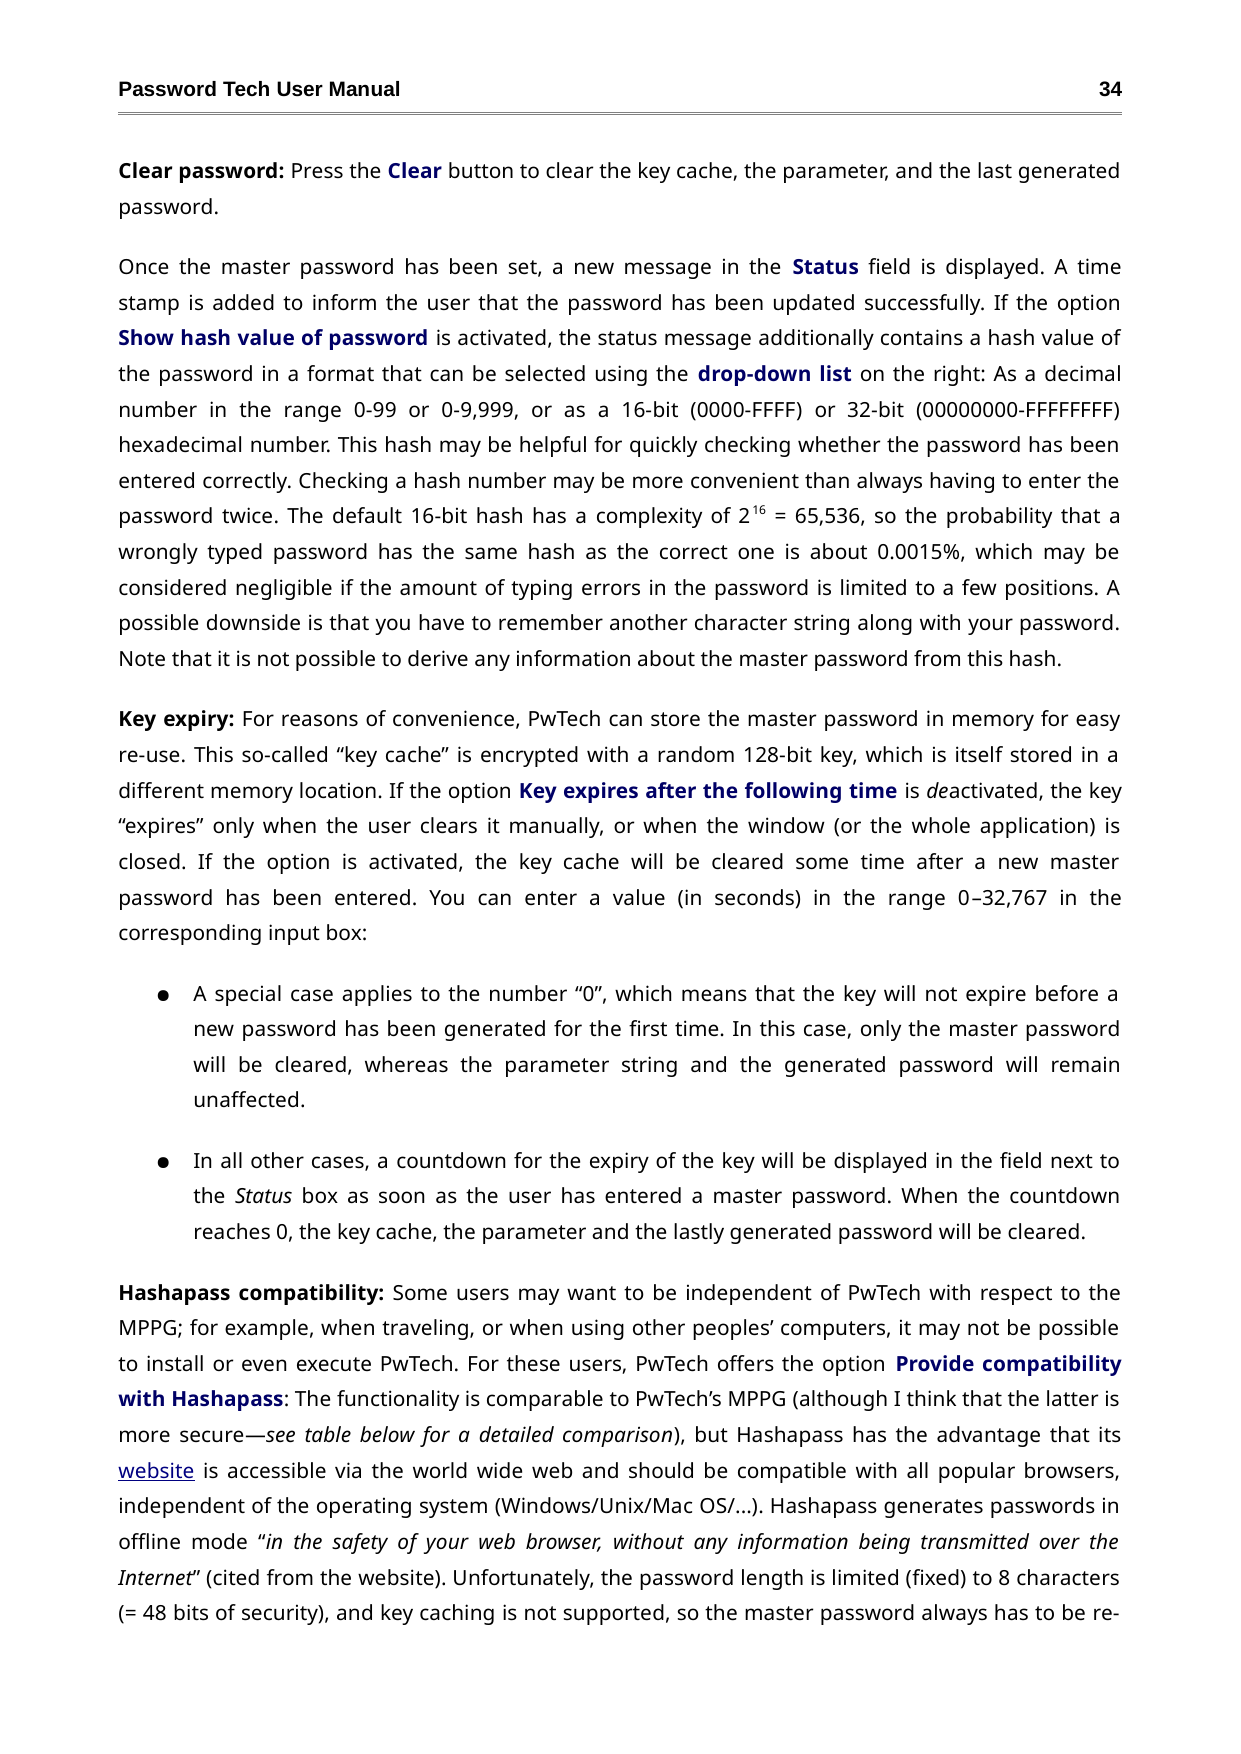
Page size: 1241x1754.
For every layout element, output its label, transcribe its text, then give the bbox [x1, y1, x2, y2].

text Key expiry: For reasons of convenience, PwTech can store the master password in memory for easy re-use. This so-called “key cache” is encrypted with a random 128-bit key, which is itself stored in a different memory location. If the option Key expires after the following time is deactivated, the key “expires” only when the user clears it manually, or when the window (or the whole application) is closed. If the option is activated, the key cache will be cleared some time after a new master password has been entered. You can enter a value (in seconds) in the range 0–32,767 in the corresponding input box: [118, 704, 1122, 947]
list In all other cases, a countdown for the expiry of the key will be displayed in the field next to the Status box as soon as the user has entered a master password. When the countdown reaches 0, the key cache, the parameter and the lastly generated password will be cleared. [156, 1146, 1122, 1246]
list A special case applies to the number “0”, which means that the key will not expire before a new password has been generated for the first time. In this case, only the master password will be cleared, whereas the parameter string and the generated password will remain unaffected. [156, 978, 1122, 1114]
text Hashapass compatibility: Some users may want to be independent of PwTech with respect to the MPPG; for example, when traveling, or when using other peoples’ computers, it may not be possible to install or even execute PwTech. For these users, PwTech offers the option Provide compatibility with Hashapass: The functionality is comparable to PwTech’s MPPG (although I think that the latter is more secure—see table below for a detailed comparison), but Hashapass has the advantage that its website is accessible via the world wide web and should be compatible with all popular browsers, independent of the operating system (Windows/Unix/Mac OS/...). Hashapass generates passwords in offline mode “in the safety of your web browser, without any information being transmitted over the Internet” (cited from the website). Unfortunately, the password length is limited (fixed) to 8 characters (= 48 bits of security), and key caching is not supported, so the master password always has to be re- [118, 1277, 1122, 1627]
text Once the master password has been set, a new message in the Status field is displayed. A time stamp is added to inform the user that the password has been updated successfully. If the option Show hash value of password is activated, the status message additionally contains a hash value of the password in a format that can be selected using the drop-down list on the right: As a decimal number in the range 0-99 or 0-9,999, or as a 16-bit (0000-FFFF) or 32-bit (00000000-FFFFFFFF) hexadecimal number. This hash may be helpful for quickly checking whether the password has been entered correctly. Checking a hash number may be more convenient than always having to enter the password twice. The default 16-bit hash has a complexity of 216 = 65,536, so the probability that a wrongly typed password has the same hash as the correct one is about 0.0015%, which may be considered negligible if the amount of typing errors in the password is limited to a few positions. A possible downside is that you have to remember another character string along with your password. Note that it is not possible to derive any information about the master password from this hash. [118, 252, 1122, 672]
text Clear password: Press the Clear button to clear the key cache, the parameter, and the last generated password. [118, 156, 1122, 220]
